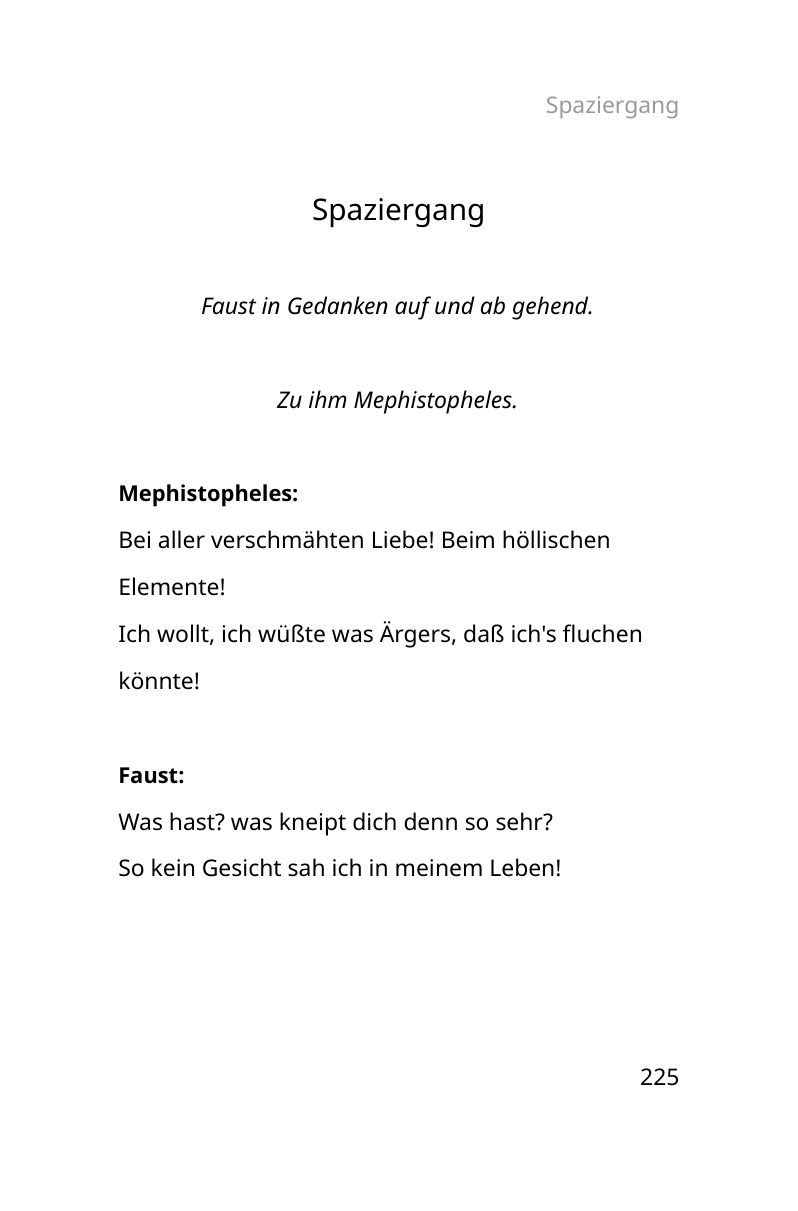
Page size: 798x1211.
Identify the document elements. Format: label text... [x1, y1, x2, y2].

text Mephistopheles: Bei aller verschmähten Liebe! Beim höllischen Elemente! Ich wollt, ich wüßte was Ärgers, daß ich's fluchen könnte! [118, 442, 679, 696]
text Faust in Gedanken auf und ab gehend. [118, 253, 679, 321]
text Faust: Was hast? was kneipt dich denn so sehr? So kein Gesicht sah ich in meinem Leben! [118, 729, 679, 884]
subtitle Spaziergang [118, 149, 679, 229]
text Zu ihm Mephistopheles. [118, 348, 679, 415]
